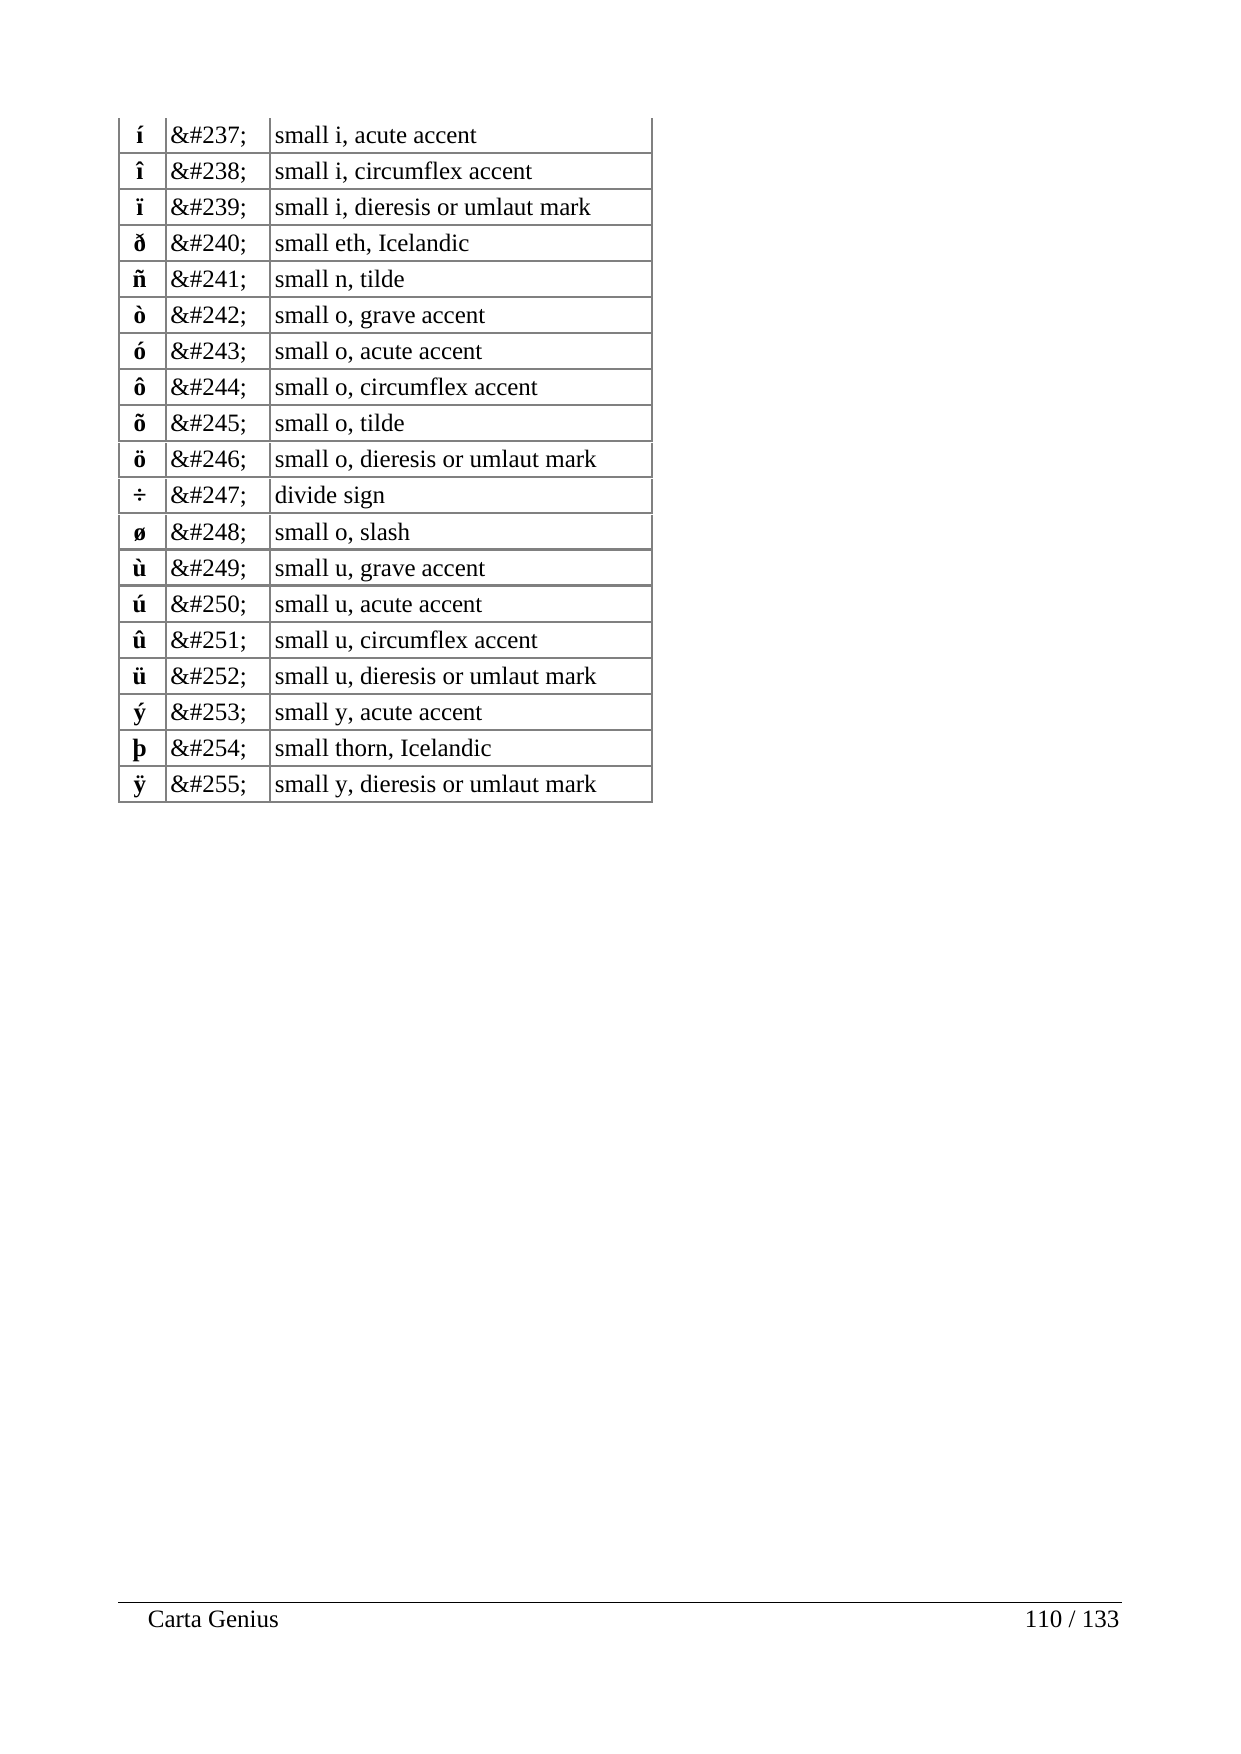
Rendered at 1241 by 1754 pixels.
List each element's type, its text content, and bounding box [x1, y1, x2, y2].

table_cell ó [120, 334, 165, 368]
table_cell ö [120, 443, 165, 476]
table_cell small o, grave accent [271, 298, 651, 332]
table_cell &#242; [167, 298, 269, 332]
table_cell small u, dieresis or umlaut mark [271, 659, 651, 693]
table_cell &#238; [167, 154, 269, 188]
table_cell &#247; [167, 479, 269, 512]
table_cell ï [120, 190, 165, 224]
table_cell &#251; [167, 623, 269, 657]
table_cell &#254; [167, 731, 269, 765]
table_cell small n, tilde [271, 262, 651, 296]
table_cell ô [120, 370, 165, 404]
table_cell ø [120, 515, 165, 548]
table_cell small y, acute accent [271, 695, 651, 729]
table_cell small o, tilde [271, 406, 651, 440]
table_cell ÷ [120, 479, 165, 512]
table_cell &#244; [167, 370, 269, 404]
table_cell &#245; [167, 406, 269, 440]
table_cell small o, acute accent [271, 334, 651, 368]
table_cell small o, slash [271, 515, 651, 548]
table_cell î [120, 154, 165, 188]
table_cell &#252; [167, 659, 269, 693]
table_cell &#243; [167, 334, 269, 368]
table_cell û [120, 623, 165, 657]
table_cell small i, acute accent [271, 118, 651, 152]
table_cell small thorn, Icelandic [271, 731, 651, 765]
table_cell small i, circumflex accent [271, 154, 651, 188]
table_cell &#255; [167, 767, 269, 801]
table_cell small o, circumflex accent [271, 370, 651, 404]
table_cell &#241; [167, 262, 269, 296]
table_cell ú [120, 587, 165, 621]
table_cell &#246; [167, 443, 269, 476]
table_cell small u, grave accent [271, 551, 651, 584]
table_cell small eth, Icelandic [271, 226, 651, 260]
table_cell ñ [120, 262, 165, 296]
table_cell &#253; [167, 695, 269, 729]
table_cell &#249; [167, 551, 269, 584]
table_cell &#250; [167, 587, 269, 621]
table_cell small y, dieresis or umlaut mark [271, 767, 651, 801]
table_cell &#237; [167, 118, 269, 152]
table_cell ý [120, 695, 165, 729]
table_cell small u, acute accent [271, 587, 651, 621]
table_cell divide sign [271, 479, 651, 512]
table_cell small i, dieresis or umlaut mark [271, 190, 651, 224]
table_cell õ [120, 406, 165, 440]
table_cell small o, dieresis or umlaut mark [271, 443, 651, 476]
table_cell &#248; [167, 515, 269, 548]
table_cell þ [120, 731, 165, 765]
table_cell ù [120, 551, 165, 584]
table_cell ü [120, 659, 165, 693]
table_cell &#240; [167, 226, 269, 260]
table_cell ÿ [120, 767, 165, 801]
table_cell &#239; [167, 190, 269, 224]
table_cell í [120, 118, 165, 152]
table_cell ò [120, 298, 165, 332]
table_cell small u, circumflex accent [271, 623, 651, 657]
table_cell ð [120, 226, 165, 260]
